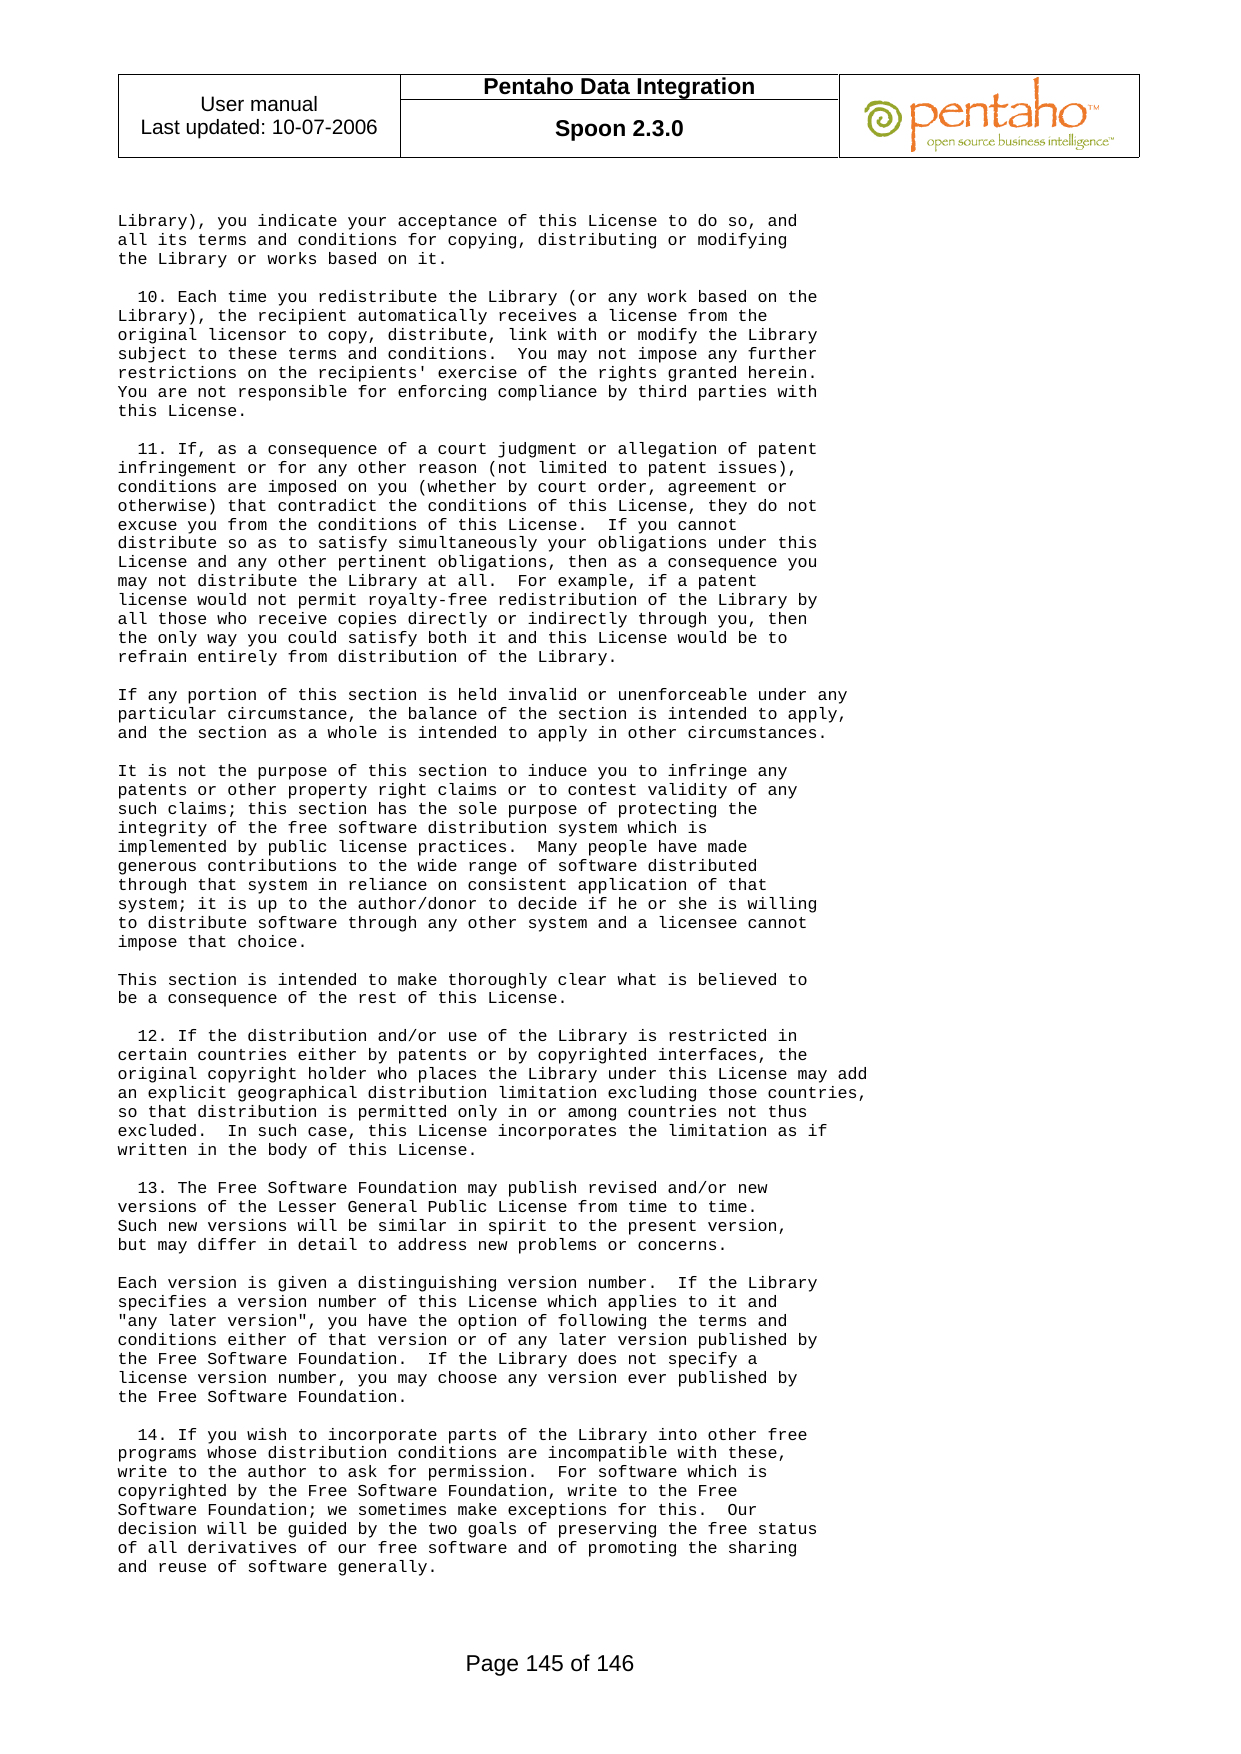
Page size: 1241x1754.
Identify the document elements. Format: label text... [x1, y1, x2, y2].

text Library), you indicate your acceptance of this License to do so, and all its terms and conditions for copying, distributing or modifying the Library or works based on it. 10. Each time you redistribute the Library (or any work based on the Library), the recipient automatically receives a license from the original licensor to copy, distribute, link with or modify the Library subject to these terms and conditions. You may not impose any further restrictions on the recipients' exercise of the rights granted herein. You are not responsible for enforcing compliance by third parties with this License. 11. If, as a consequence of a court judgment or allegation of patent infringement or for any other reason (not limited to patent issues), conditions are imposed on you (whether by court order, agreement or otherwise) that contradict the conditions of this License, they do not excuse you from the conditions of this License. If you cannot distribute so as to satisfy simultaneously your obligations under this License and any other pertinent obligations, then as a consequence you may not distribute the Library at all. For example, if a patent license would not permit royalty-free redistribution of the Library by all those who receive copies directly or indirectly through you, then the only way you could satisfy both it and this License would be to refrain entirely from distribution of the Library. If any portion of this section is held invalid or unenforceable under any particular circumstance, the balance of the section is intended to apply, and the section as a whole is intended to apply in other circumstances. It is not the purpose of this section to induce you to infringe any patents or other property right claims or to contest validity of any such claims; this section has the sole purpose of protecting the integrity of the free software distribution system which is implemented by public license practices. Many people have made generous contributions to the wide range of software distributed through that system in reliance on consistent application of that system; it is up to the author/donor to decide if he or she is willing to distribute software through any other system and a licensee cannot impose that choice. This section is intended to make thoroughly clear what is believed to be a consequence of the rest of this License. 12. If the distribution and/or use of the Library is restricted in certain countries either by patents or by copyrighted interfaces, the original copyright holder who places the Library under this License may add an explicit geographical distribution limitation excluding those countries, so that distribution is permitted only in or among countries not thus excluded. In such case, this License incorporates the limitation as if written in the body of this License. 13. The Free Software Foundation may publish revised and/or new versions of the Lesser General Public License from time to time. Such new versions will be similar in spirit to the present version, but may differ in detail to address new problems or concerns. Each version is given a distinguishing version number. If the Library specifies a version number of this License which applies to it and "any later version", you have the option of following the terms and conditions either of that version or of any later version published by the Free Software Foundation. If the Library does not specify a license version number, you may choose any version ever published by the Free Software Foundation. 14. If you wish to incorporate parts of the Library into other free programs whose distribution conditions are incompatible with these, write to the author to ask for permission. For software which is copyrighted by the Free Software Foundation, write to the Free Software Foundation; we sometimes make exceptions for this. Our decision will be guided by the two goals of preserving the free status of all derivatives of our free software and of promoting the sharing and reuse of software generally. [117, 213, 1137, 1597]
